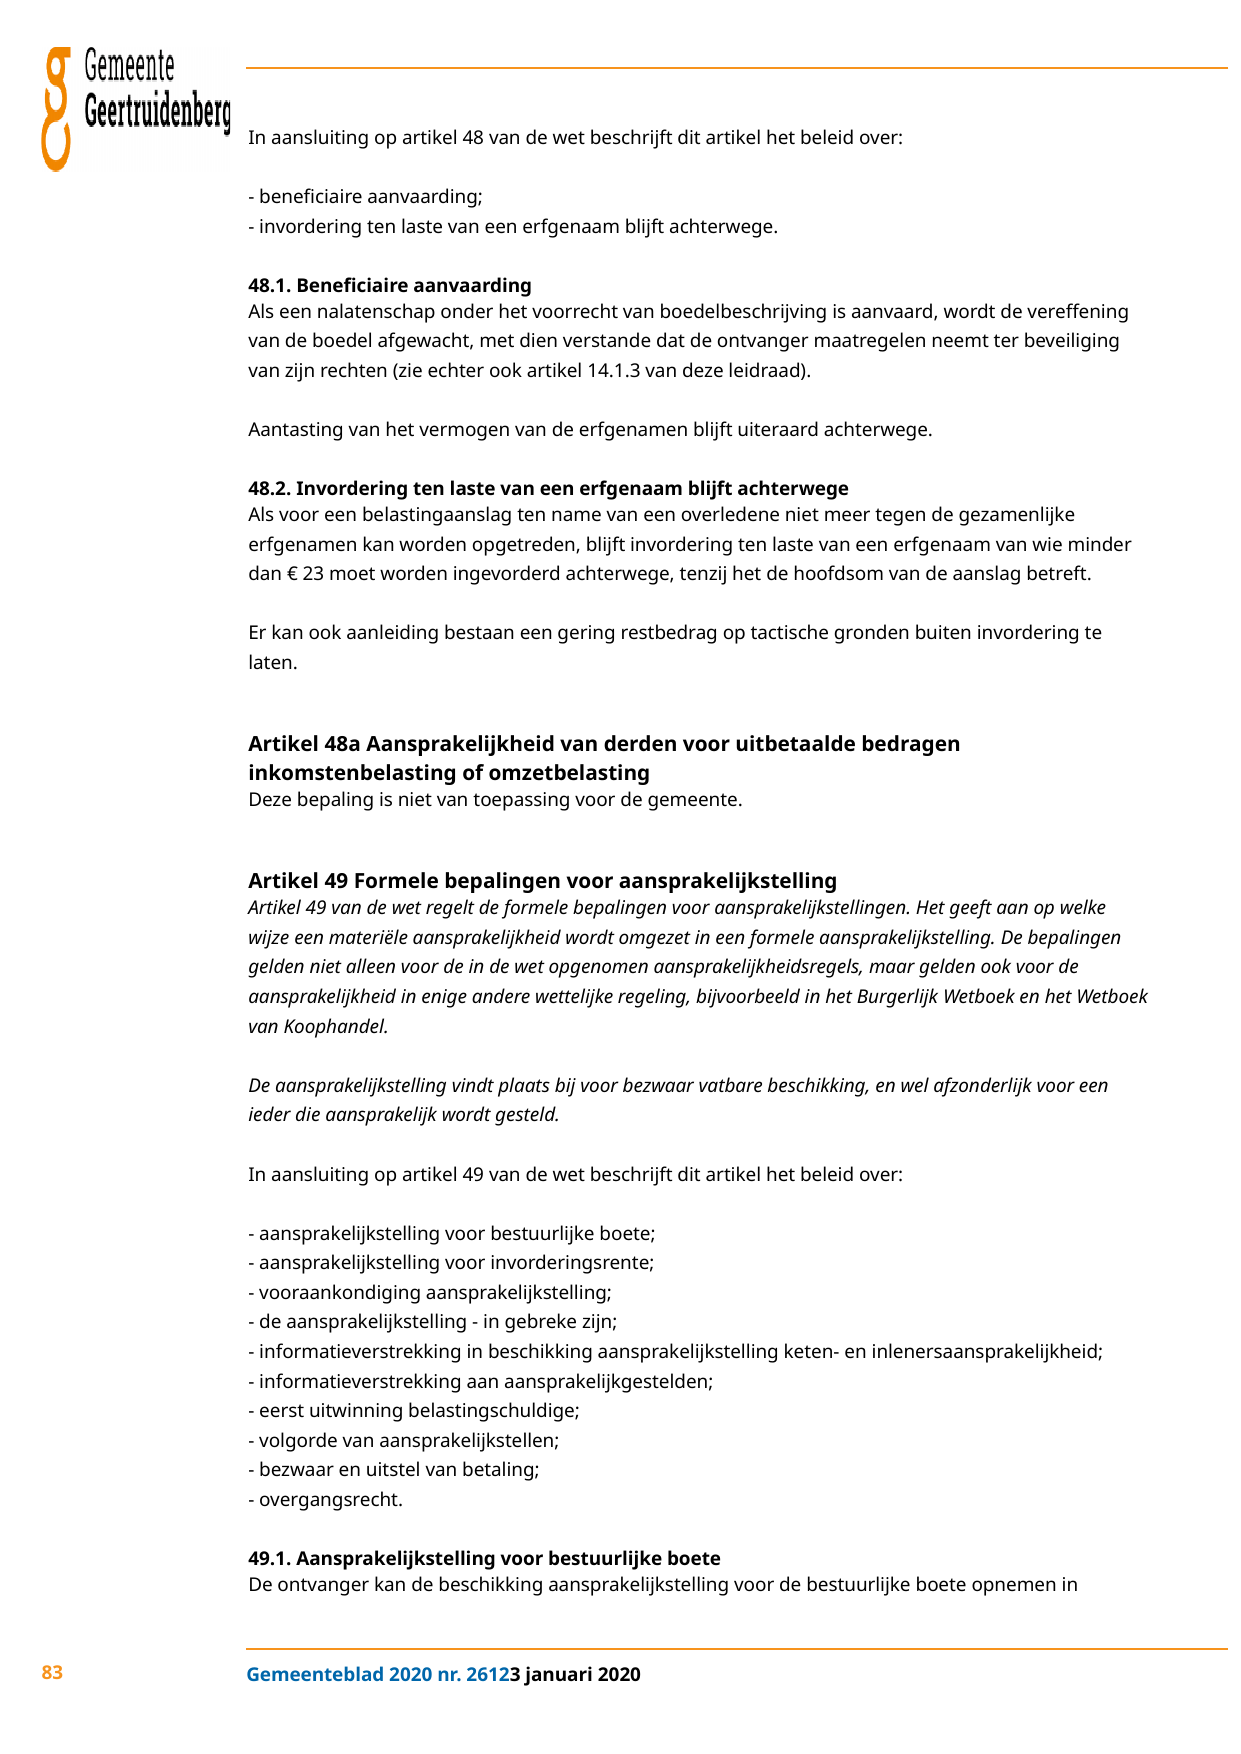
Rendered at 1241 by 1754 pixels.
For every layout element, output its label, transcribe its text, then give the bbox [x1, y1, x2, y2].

text In aansluiting op artikel 48 van de wet beschrijft dit artikel het beleid over: [248, 124, 1152, 150]
text Aantasting van het vermogen van de erfgenamen blijft uiteraard achterwege. [248, 416, 1152, 442]
text - beneficiaire aanvaarding; [248, 183, 1152, 209]
text - eerst uitwinning belastingschuldige; [248, 1397, 1152, 1423]
text De ontvanger kan de beschikking aansprakelijkstelling voor de bestuurlijke boete opnemen in [248, 1571, 1152, 1597]
text Er kan ook aanleiding bestaan een gering restbedrag op tactische gronden buiten invordering te laten. [248, 619, 1152, 675]
text 48.1. Beneficiaire aanvaarding [248, 272, 1152, 298]
text - aansprakelijkstelling voor invorderingsrente; [248, 1249, 1152, 1275]
text Artikel 49 Formele bepalingen voor aansprakelijkstelling [248, 866, 1152, 894]
text Als voor een belastingaanslag ten name van een overledene niet meer tegen de gezamenlijke erfgenamen kan worden opgetreden, blijft invordering ten laste van een erfgenaam van wie minder dan € 23 moet worden ingevorderd achterwege, tenzij het de hoofdsom van de aanslag betreft. [248, 501, 1152, 586]
text 48.2. Invordering ten laste van een erfgenaam blijft achterwege [248, 476, 1152, 501]
text Artikel 48a Aansprakelijkheid van derden voor uitbetaalde bedragen inkomstenbelasting of omzetbelasting [248, 729, 1152, 786]
text - de aansprakelijkstelling - in gebreke zijn; [248, 1309, 1152, 1334]
text - vooraankondiging aansprakelijkstelling; [248, 1279, 1152, 1305]
text - informatieverstrekking aan aansprakelijkgestelden; [248, 1368, 1152, 1393]
text - aansprakelijkstelling voor bestuurlijke boete; [248, 1220, 1152, 1246]
text Deze bepaling is niet van toepassing voor de gemeente. [248, 786, 1152, 812]
picture [41, 47, 231, 172]
text De aansprakelijkstelling vindt plaats bij voor bezwaar vatbare beschikking, en wel afzonderlijk voor een ieder die aansprakelijk wordt gesteld. [248, 1072, 1152, 1127]
text In aansluiting op artikel 49 van de wet beschrijft dit artikel het beleid over: [248, 1161, 1152, 1186]
text 49.1. Aansprakelijkstelling voor bestuurlijke boete [248, 1545, 1152, 1571]
text - volgorde van aansprakelijkstellen; [248, 1427, 1152, 1453]
text - bezwaar en uitstel van betaling; [248, 1457, 1152, 1482]
text Als een nalatenschap onder het voorrecht van boedelbeschrijving is aanvaard, wordt de vereffening van de boedel afgewacht, met dien verstande dat de ontvanger maatregelen neemt ter beveiliging van zijn rechten (zie echter ook artikel 14.1.3 van deze leidraad). [248, 298, 1152, 383]
text - informatieverstrekking in beschikking aansprakelijkstelling keten- en inlenersaansprakelijkheid; [248, 1338, 1152, 1364]
text - invordering ten laste van een erfgenaam blijft achterwege. [248, 213, 1152, 239]
text Artikel 49 van de wet regelt de formele bepalingen voor aansprakelijkstellingen. Het geeft aan op welke wijze een materiële aansprakelijkheid wordt omgezet in een formele aansprakelijkstelling. De bepalingen gelden niet alleen voor de in de wet opgenomen aansprakelijkheidsregels, maar gelden ook voor de aansprakelijkheid in enige andere wettelijke regeling, bijvoorbeeld in het Burgerlijk Wetboek en het Wetboek van Koophandel. [248, 894, 1152, 1038]
text - overgangsrecht. [248, 1486, 1152, 1512]
